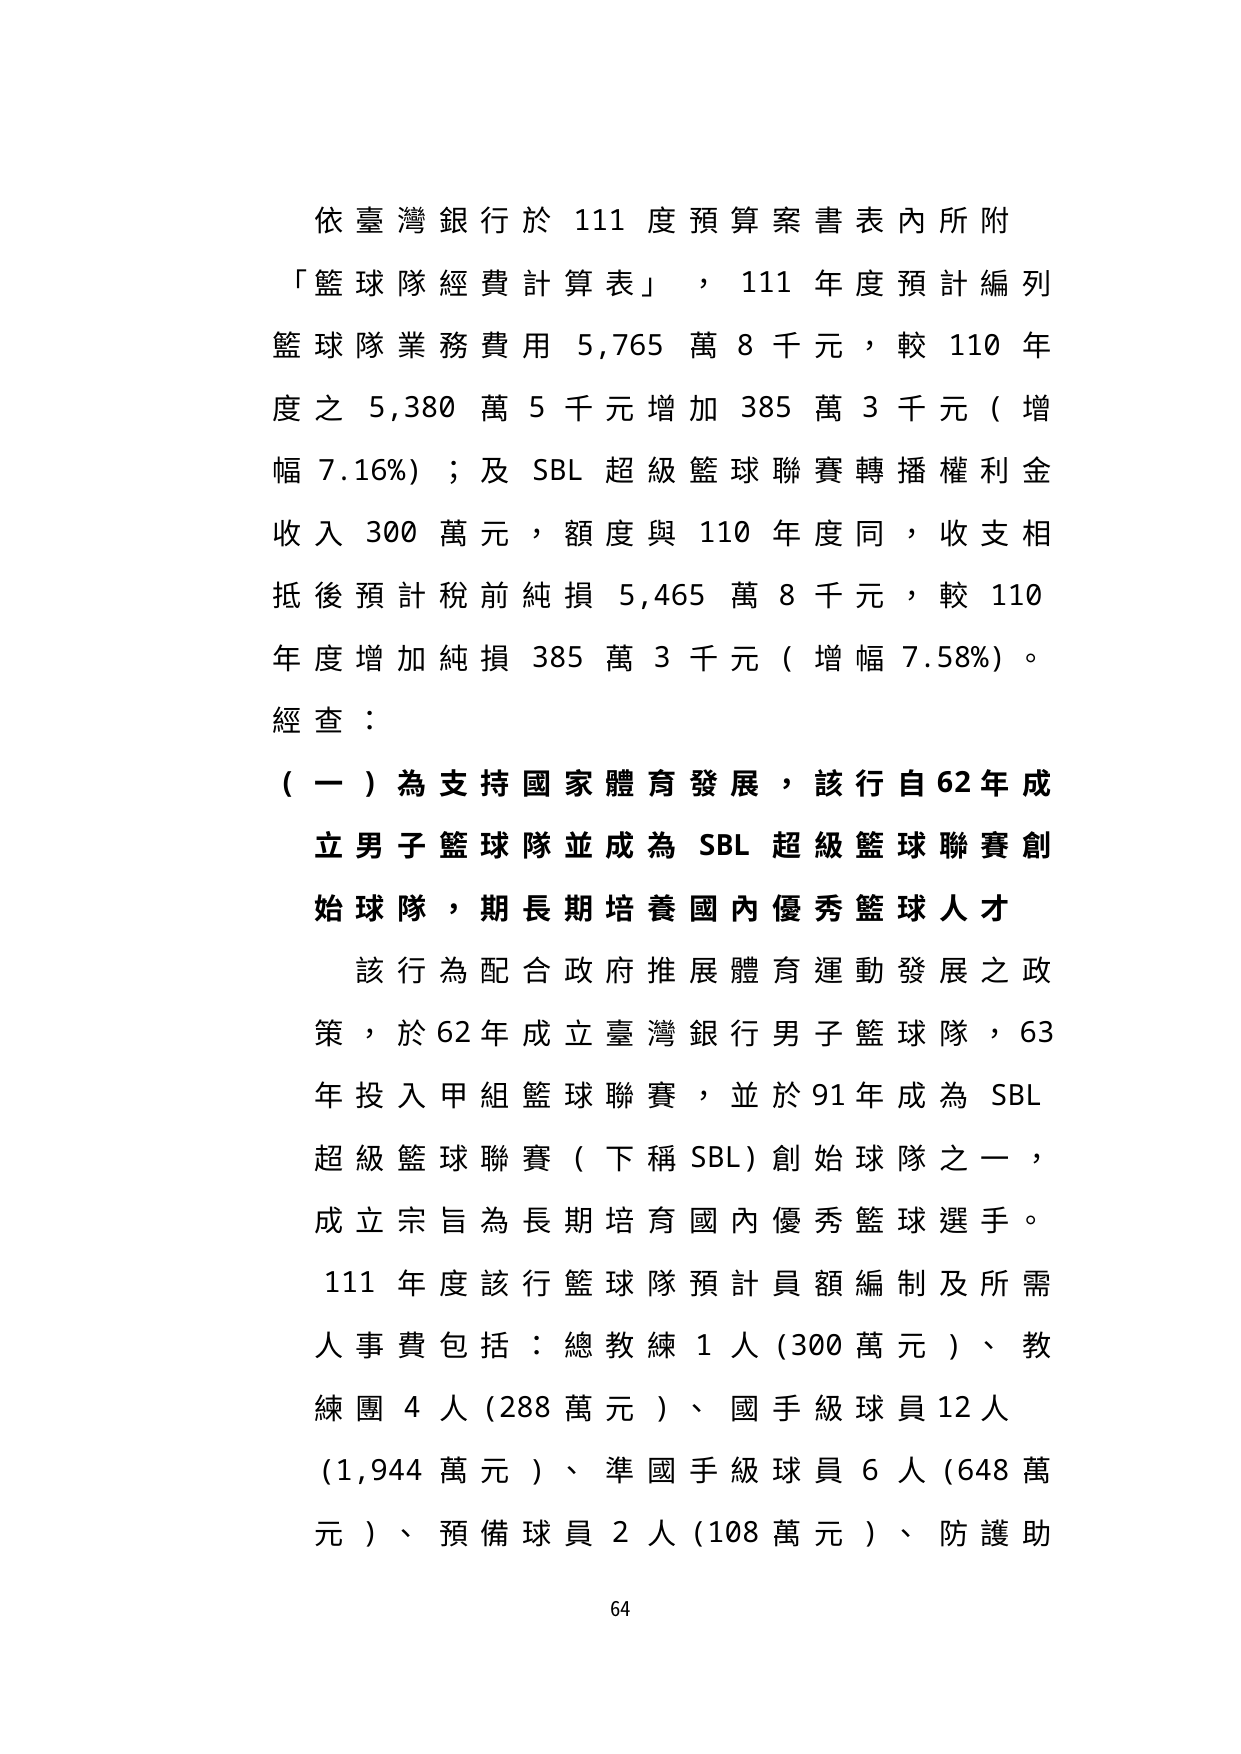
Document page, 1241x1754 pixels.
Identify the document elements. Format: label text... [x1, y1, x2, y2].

text 依臺灣銀行於111度預算案書表內所附「籃球隊經費計算表」，111年度預計編列籃球隊業務費用5,765萬8千元，較110年度之5,380萬5千元增加385萬3千元(增幅7.16%)；及SBL超級籃球聯賽轉播權利金收入300萬元，額度與110年度同，收支相抵後預計稅前純損5,465萬8千元，較110年度增加純損385萬3千元(增幅7.58%)。經查： [242, 177, 1058, 740]
text (一)為支持國家體育發展，該行自62年成立男子籃球隊並成為SBL超級籃球聯賽創始球隊，期長期培養國內優秀籃球人才 [242, 740, 1058, 927]
text 該行為配合政府推展體育運動發展之政策，於62年成立臺灣銀行男子籃球隊，63年投入甲組籃球聯賽，並於91年成為SBL超級籃球聯賽(下稱SBL)創始球隊之一，成立宗旨為長期培育國內優秀籃球選手。111年度該行籃球隊預計員額編制及所需人事費包括：總教練1人(300萬元)、教練團4人(288萬元)、國手級球員12人(1,944萬元)、準國手級球員6人(648萬元)、預備球員2人(108萬元)、防護助 [271, 927, 1058, 1552]
